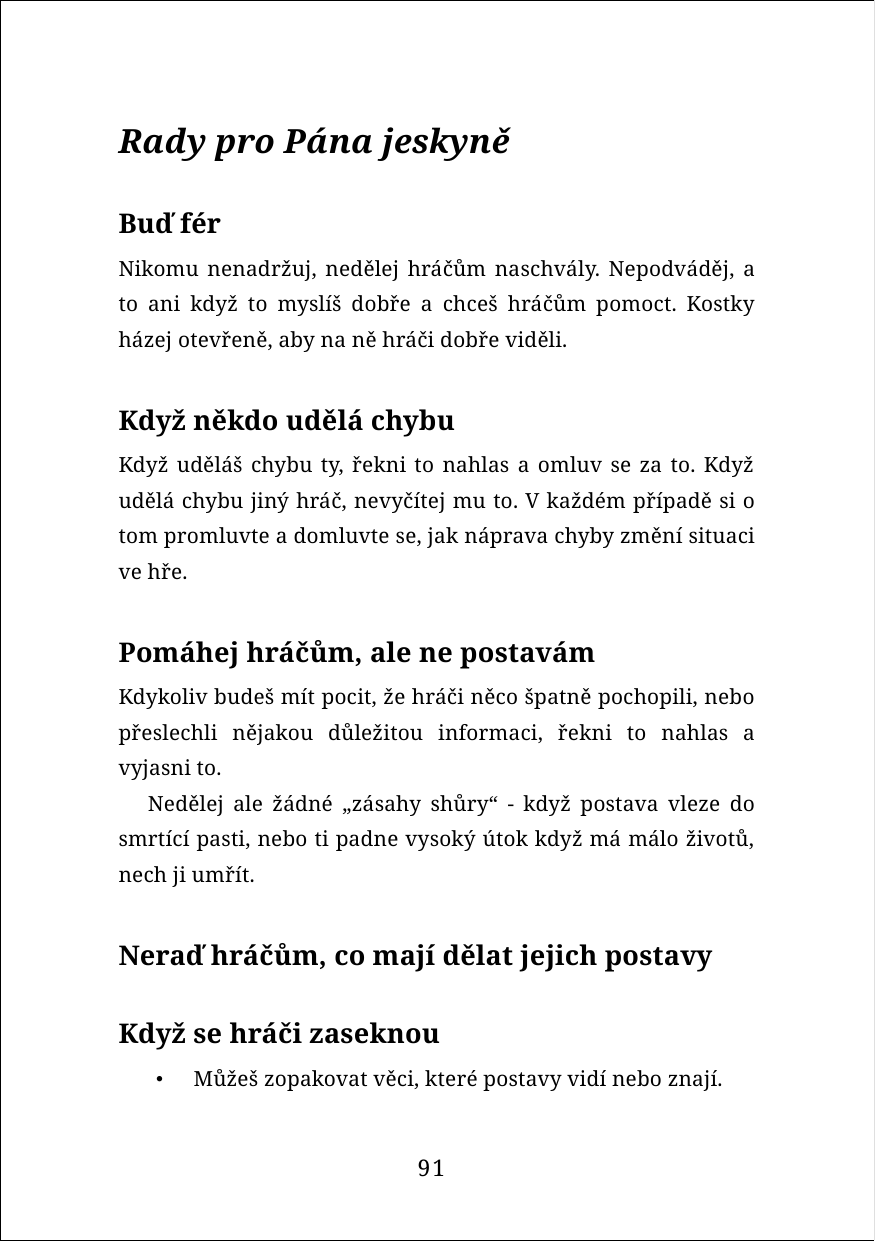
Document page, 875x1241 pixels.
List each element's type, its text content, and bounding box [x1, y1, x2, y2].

subtitle Pomáhej hráčům, ale ne postavám [118, 634, 756, 671]
subtitle Když se hráči zaseknou [118, 1015, 756, 1052]
text Kdykoliv budeš mít pocit, že hráči něco špatně pochopili, nebo přeslechli nějakou důležitou informaci, řekni to nahlas a vyjasni to. Nedělej ale žádné „zásahy shůry“ - když postava vleze do smrtící pasti, nebo ti padne vysoký útok když má málo životů, nech ji umřít. [118, 682, 756, 888]
subtitle Když někdo udělá chybu [118, 402, 756, 438]
subtitle Buď fér [118, 205, 756, 242]
subtitle Rady pro Pána jeskyně [118, 118, 756, 164]
list Můžeš zopakovat věci, které postavy vidí nebo znají. [156, 1064, 756, 1092]
subtitle Neraď hráčům, co mají dělat jejich postavy [118, 937, 756, 974]
text Nikomu nenadržuj, nedělej hráčům naschvály. Nepodváděj, a to ani když to myslíš dobře a chceš hráčům pomoct. Kostky házej otevřeně, aby na ně hráči dobře viděli. [118, 254, 756, 353]
text Když uděláš chybu ty, řekni to nahlas a omluv se za to. Když udělá chybu jiný hráč, nevyčítej mu to. V každém případě si o tom promluvte a domluvte se, jak náprava chyby změní situaci ve hře. [118, 450, 756, 585]
